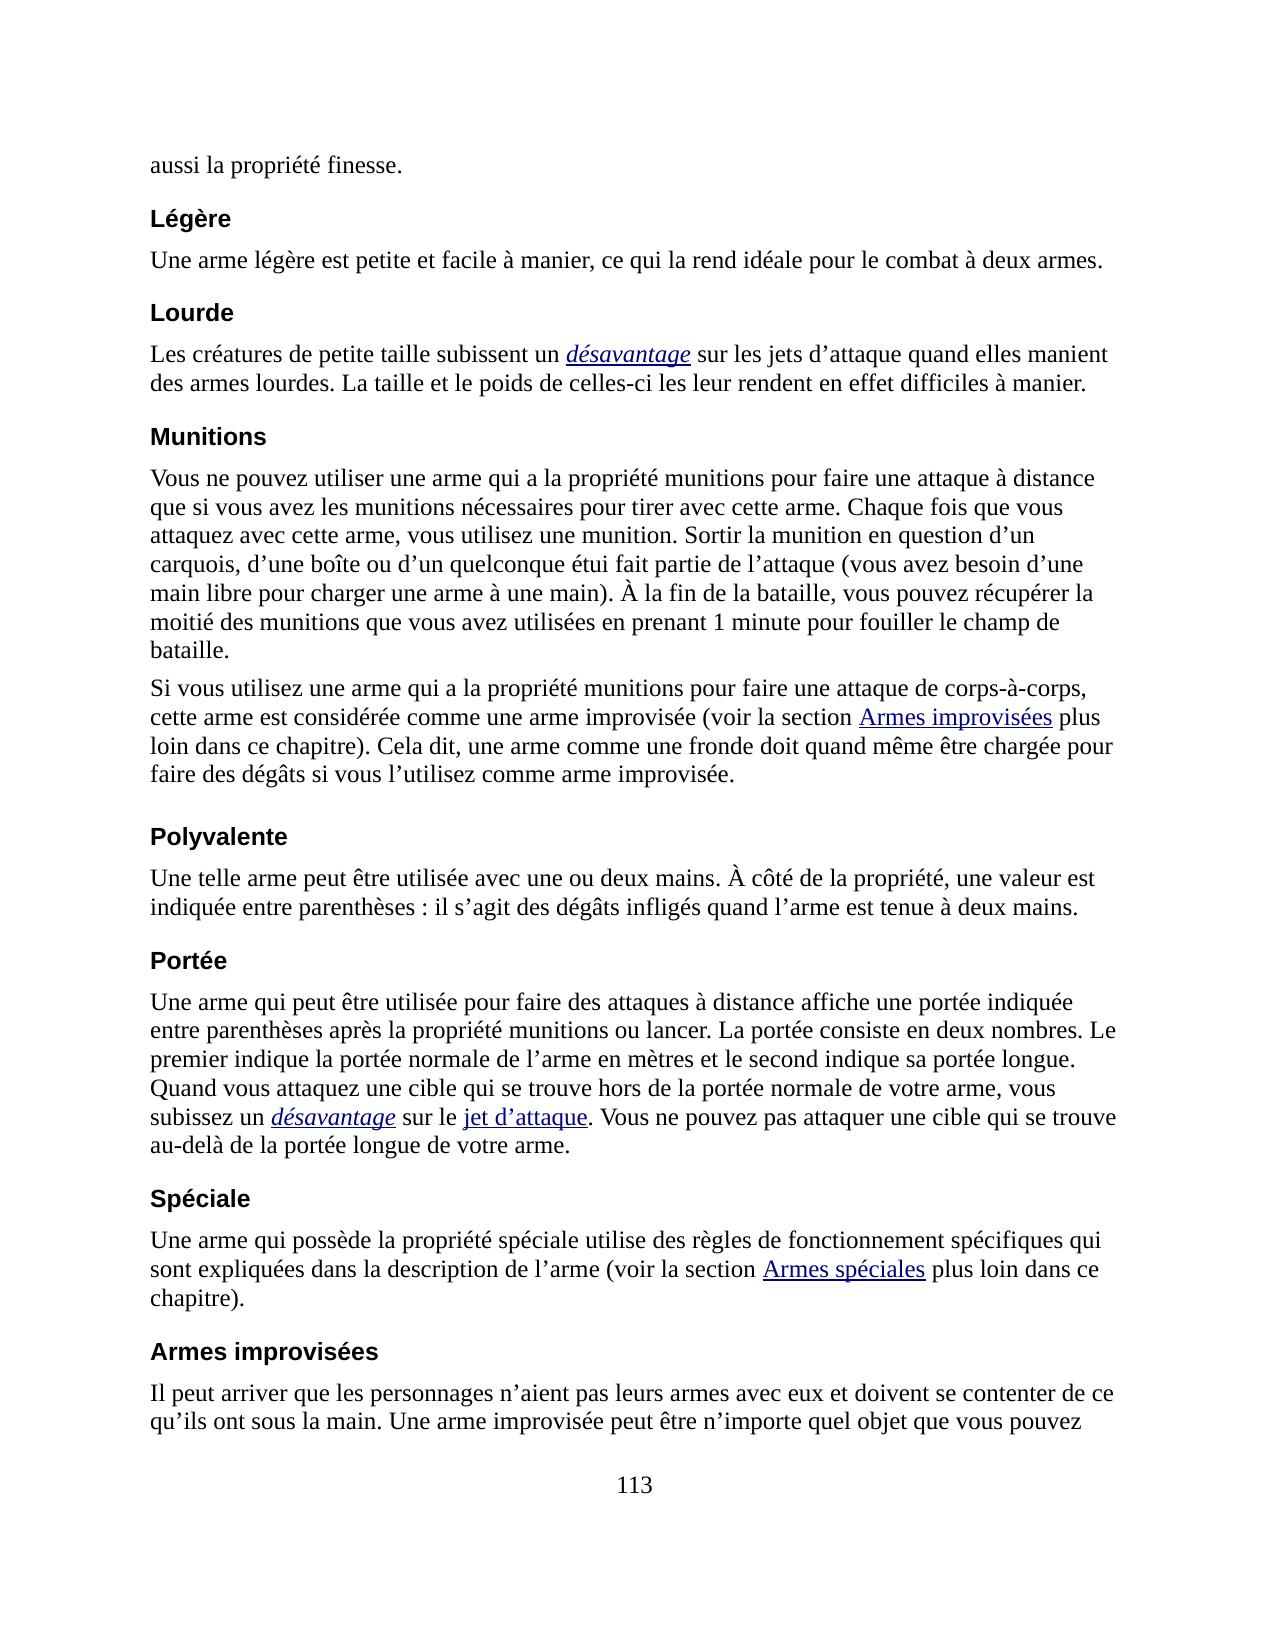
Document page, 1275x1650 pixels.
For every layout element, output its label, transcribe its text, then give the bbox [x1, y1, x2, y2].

text Une arme qui possède la propriété spéciale utilise des règles de fonctionnement spécifiques qui sont expliquées dans la description de l’arme (voir la section Armes spéciales plus loin dans ce chapitre). [150, 1225, 1125, 1312]
text Une arme légère est petite et facile à manier, ce qui la rend idéale pour le combat à deux armes. [150, 245, 1125, 273]
subtitle Légère [150, 204, 1125, 232]
text Une telle arme peut être utilisée avec une ou deux mains. À côté de la propriété, une valeur est indiquée entre parenthèses : il s’agit des dégâts infligés quand l’arme est tenue à deux mains. [150, 863, 1125, 921]
subtitle Armes improvisées [150, 1337, 1125, 1365]
subtitle Portée [150, 946, 1125, 974]
text Vous ne pouvez utiliser une arme qui a la propriété munitions pour faire une attaque à distance que si vous avez les munitions nécessaires pour tirer avec cette arme. Chaque fois que vous attaquez avec cette arme, vous utilisez une munition. Sortir la munition en question d’un carquois, d’une boîte ou d’un quelconque étui fait partie de l’attaque (vous avez besoin d’une main libre pour charger une arme à une main). À la fin de la bataille, vous pouvez récupérer la moitié des munitions que vous avez utilisées en prenant 1 minute pour fouiller le champ de bataille. [150, 463, 1125, 664]
text aussi la propriété finesse. [150, 150, 1125, 179]
text Une arme qui peut être utilisée pour faire des attaques à distance affiche une portée indiquée entre parenthèses après la propriété munitions ou lancer. La portée consiste en deux nombres. Le premier indique la portée normale de l’arme en mètres et le second indique sa portée longue. Quand vous attaquez une cible qui se trouve hors de la portée normale de votre arme, vous subissez un désavantage sur le jet d’attaque. Vous ne pouvez pas attaquer une cible qui se trouve au-delà de la portée longue de votre arme. [150, 987, 1125, 1159]
subtitle Munitions [150, 422, 1125, 451]
subtitle Polyvalente [150, 822, 1125, 851]
subtitle Spéciale [150, 1184, 1125, 1213]
text Si vous utilisez une arme qui a la propriété munitions pour faire une attaque de corps-à-corps, cette arme est considérée comme une arme improvisée (voir la section Armes improvisées plus loin dans ce chapitre). Cela dit, une arme comme une fronde doit quand même être chargée pour faire des dégâts si vous l’utilisez comme arme improvisée. [150, 673, 1125, 788]
text Il peut arriver que les personnages n’aient pas leurs armes avec eux et doivent se contenter de ce qu’ils ont sous la main. Une arme improvisée peut être n’importe quel objet que vous pouvez [150, 1378, 1125, 1435]
subtitle Lourde [150, 298, 1125, 327]
text Les créatures de petite taille subissent un désavantage sur les jets d’attaque quand elles manient des armes lourdes. La taille et le poids de celles-ci les leur rendent en effet difficiles à manier. [150, 339, 1125, 397]
